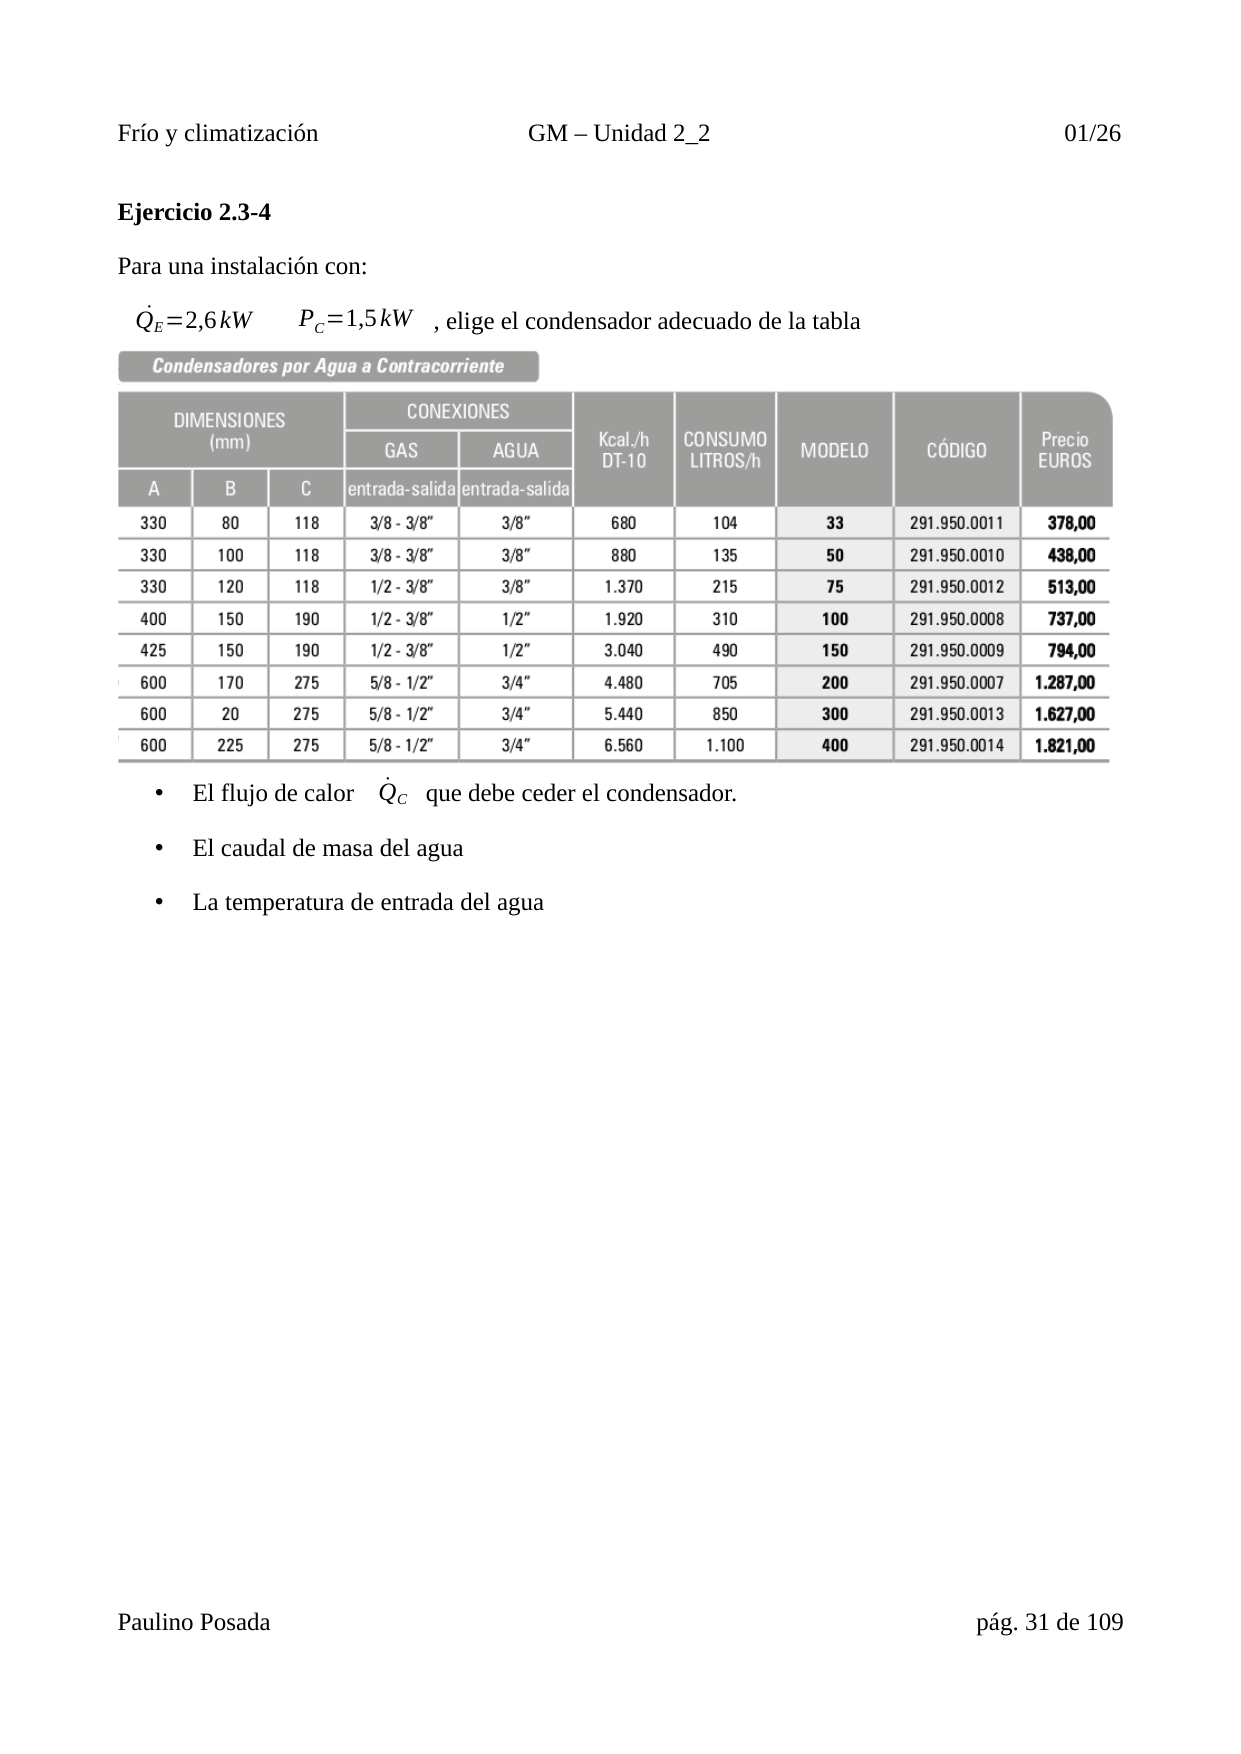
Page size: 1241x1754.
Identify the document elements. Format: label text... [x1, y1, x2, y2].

text Para una instalación con: [117, 251, 1123, 280]
list El caudal de masa del agua [155, 833, 1123, 862]
list La temperatura de entrada del agua [155, 887, 1123, 916]
text , elige el condensador adecuado de la tabla [117, 305, 1123, 337]
text Ejercicio 2.3-4 [117, 197, 1123, 226]
list El flujo de calor que debe ceder el condensador. [155, 776, 1123, 808]
picture [118, 349, 1123, 767]
